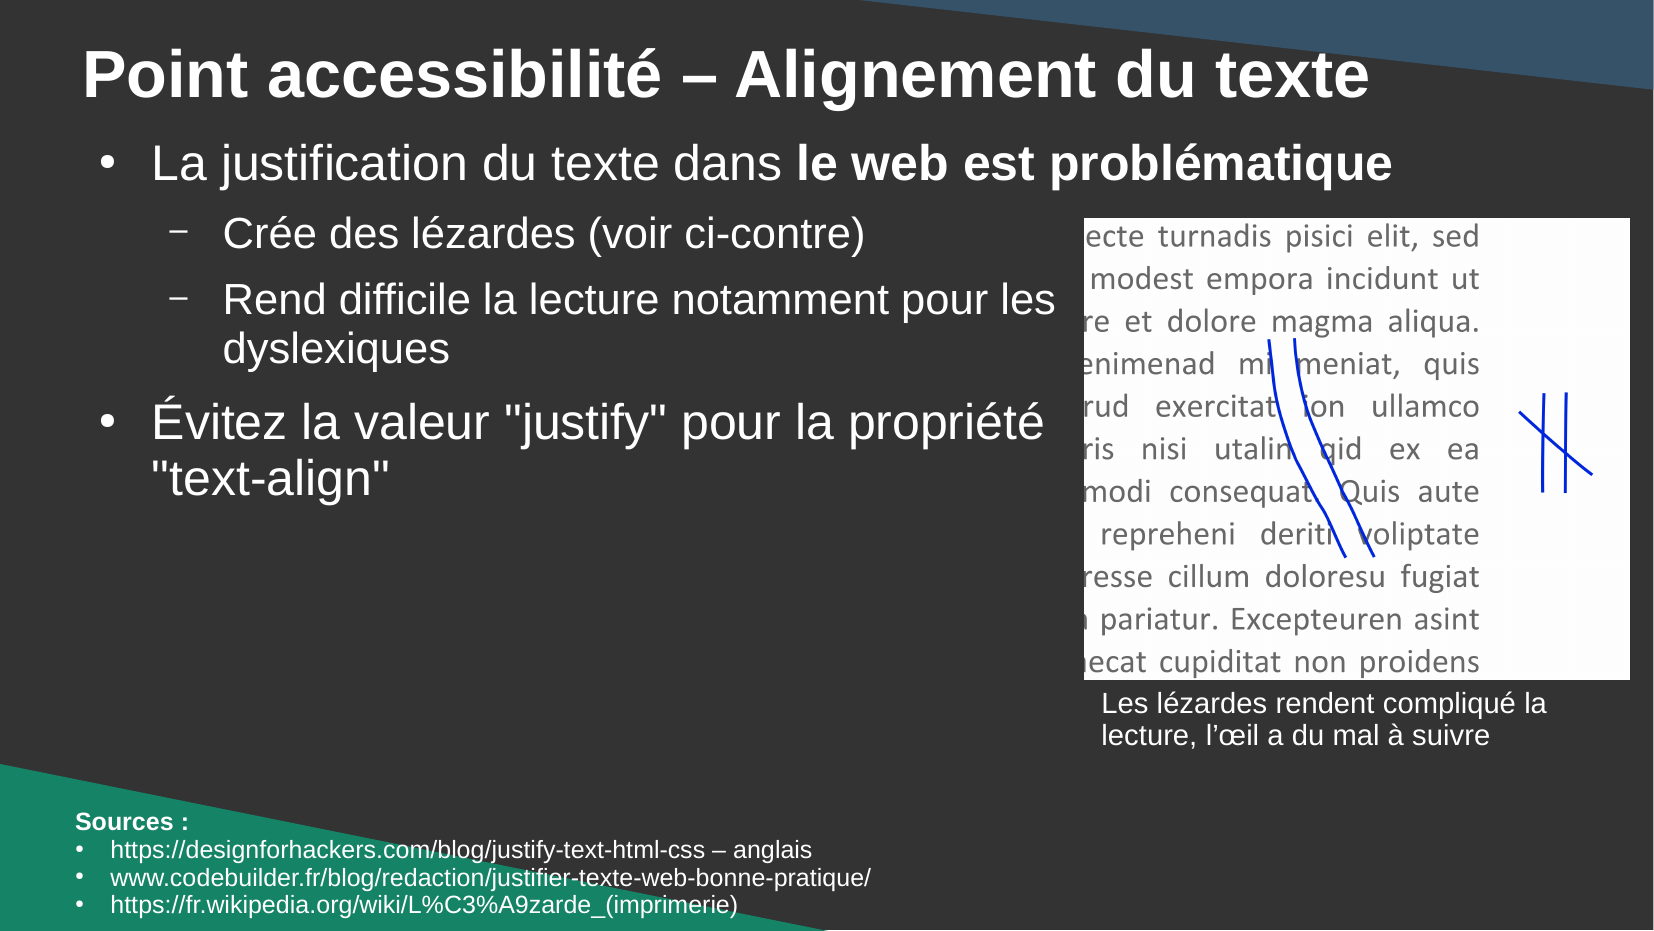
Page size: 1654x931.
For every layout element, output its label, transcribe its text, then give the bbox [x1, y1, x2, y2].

list La justification du texte dans le web est problématique Crée des lézardes (voir ci-contre) Rend difficile la lecture notamment pour les dyslexiques Évitez la valeur "justify" pour la propriété "text-align" [80, 135, 1605, 638]
picture [1084, 218, 1630, 680]
text_box [858, 0, 1654, 90]
title Point accessibilité – Alignement du texte [82, 37, 1571, 122]
text_box Sources : https://designforhackers.com/blog/justify-text-html-css – anglais www.codebuilder.fr/blog/redaction/justifier-texte-web-bonne-pratique/ https://fr.wikipedia.org/wiki/L%C3%A9zarde_(imprimerie) [60, 799, 1546, 931]
text_box [0, 763, 174, 931]
text_box Les lézardes rendent compliqué la lecture, l’œil a du mal à suivre [1086, 679, 1630, 760]
